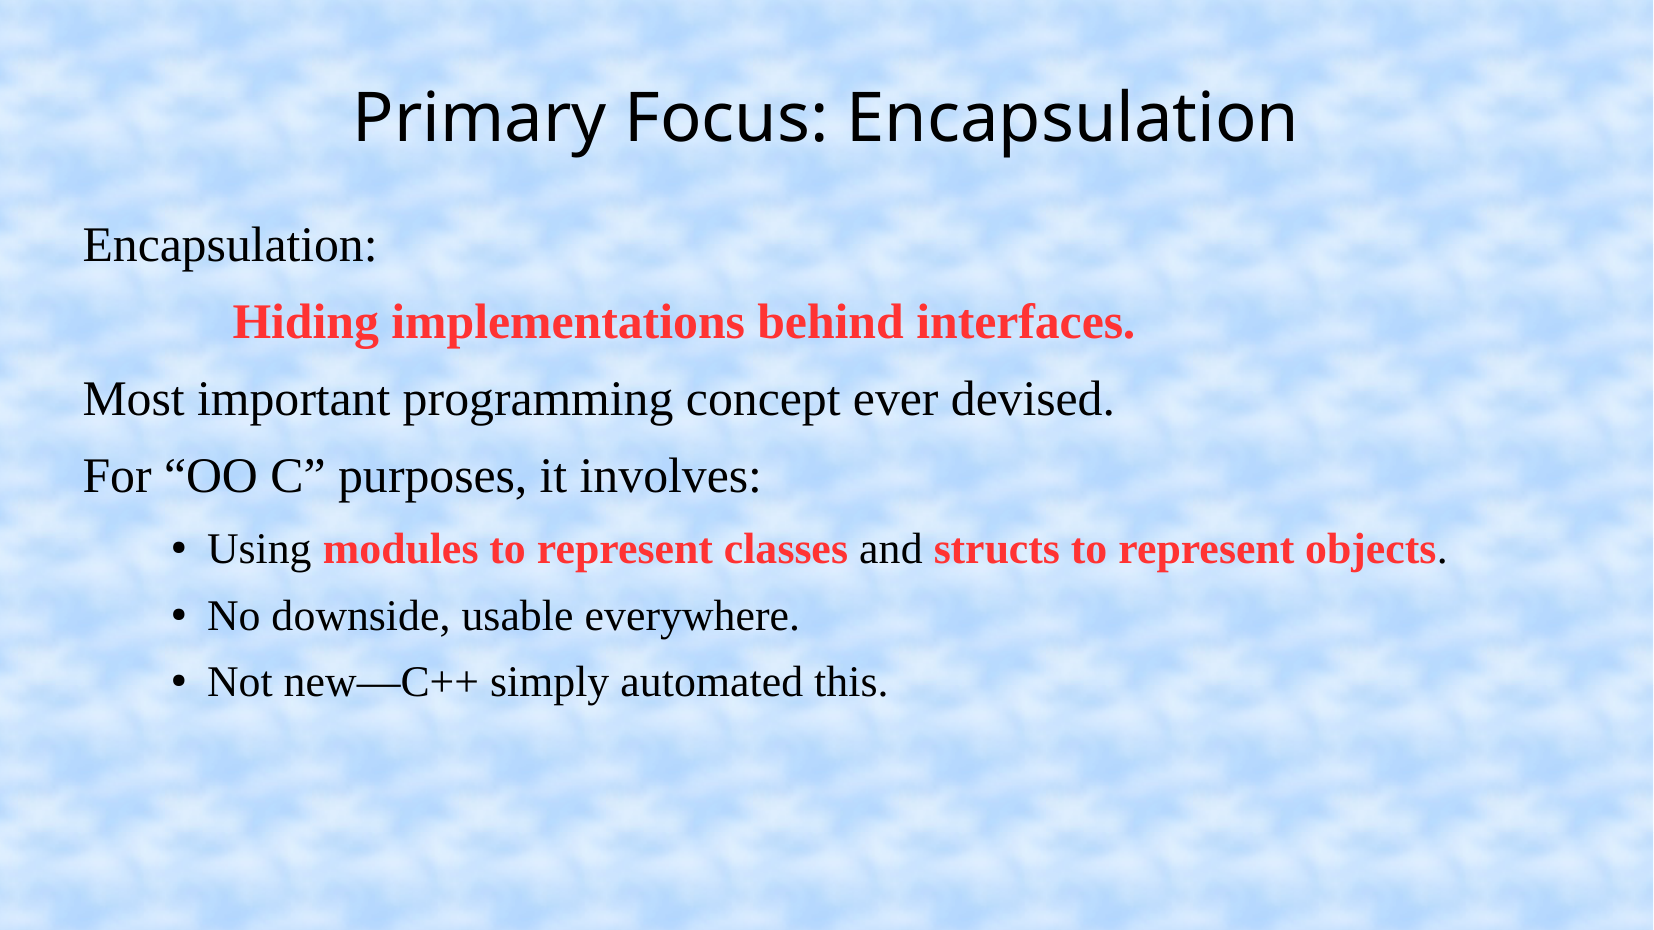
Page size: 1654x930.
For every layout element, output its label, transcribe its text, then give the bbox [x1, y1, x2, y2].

picture [0, 0, 1654, 930]
list Encapsulation: Hiding implementations behind interfaces. Most important programming concept ever devised. For “OO C” purposes, it involves: Using modules to represent classes and structs to represent objects. No downside, usable everywhere. Not new—C++ simply automated this. [82, 217, 1571, 841]
title Primary Focus: Encapsulation [82, 36, 1571, 193]
